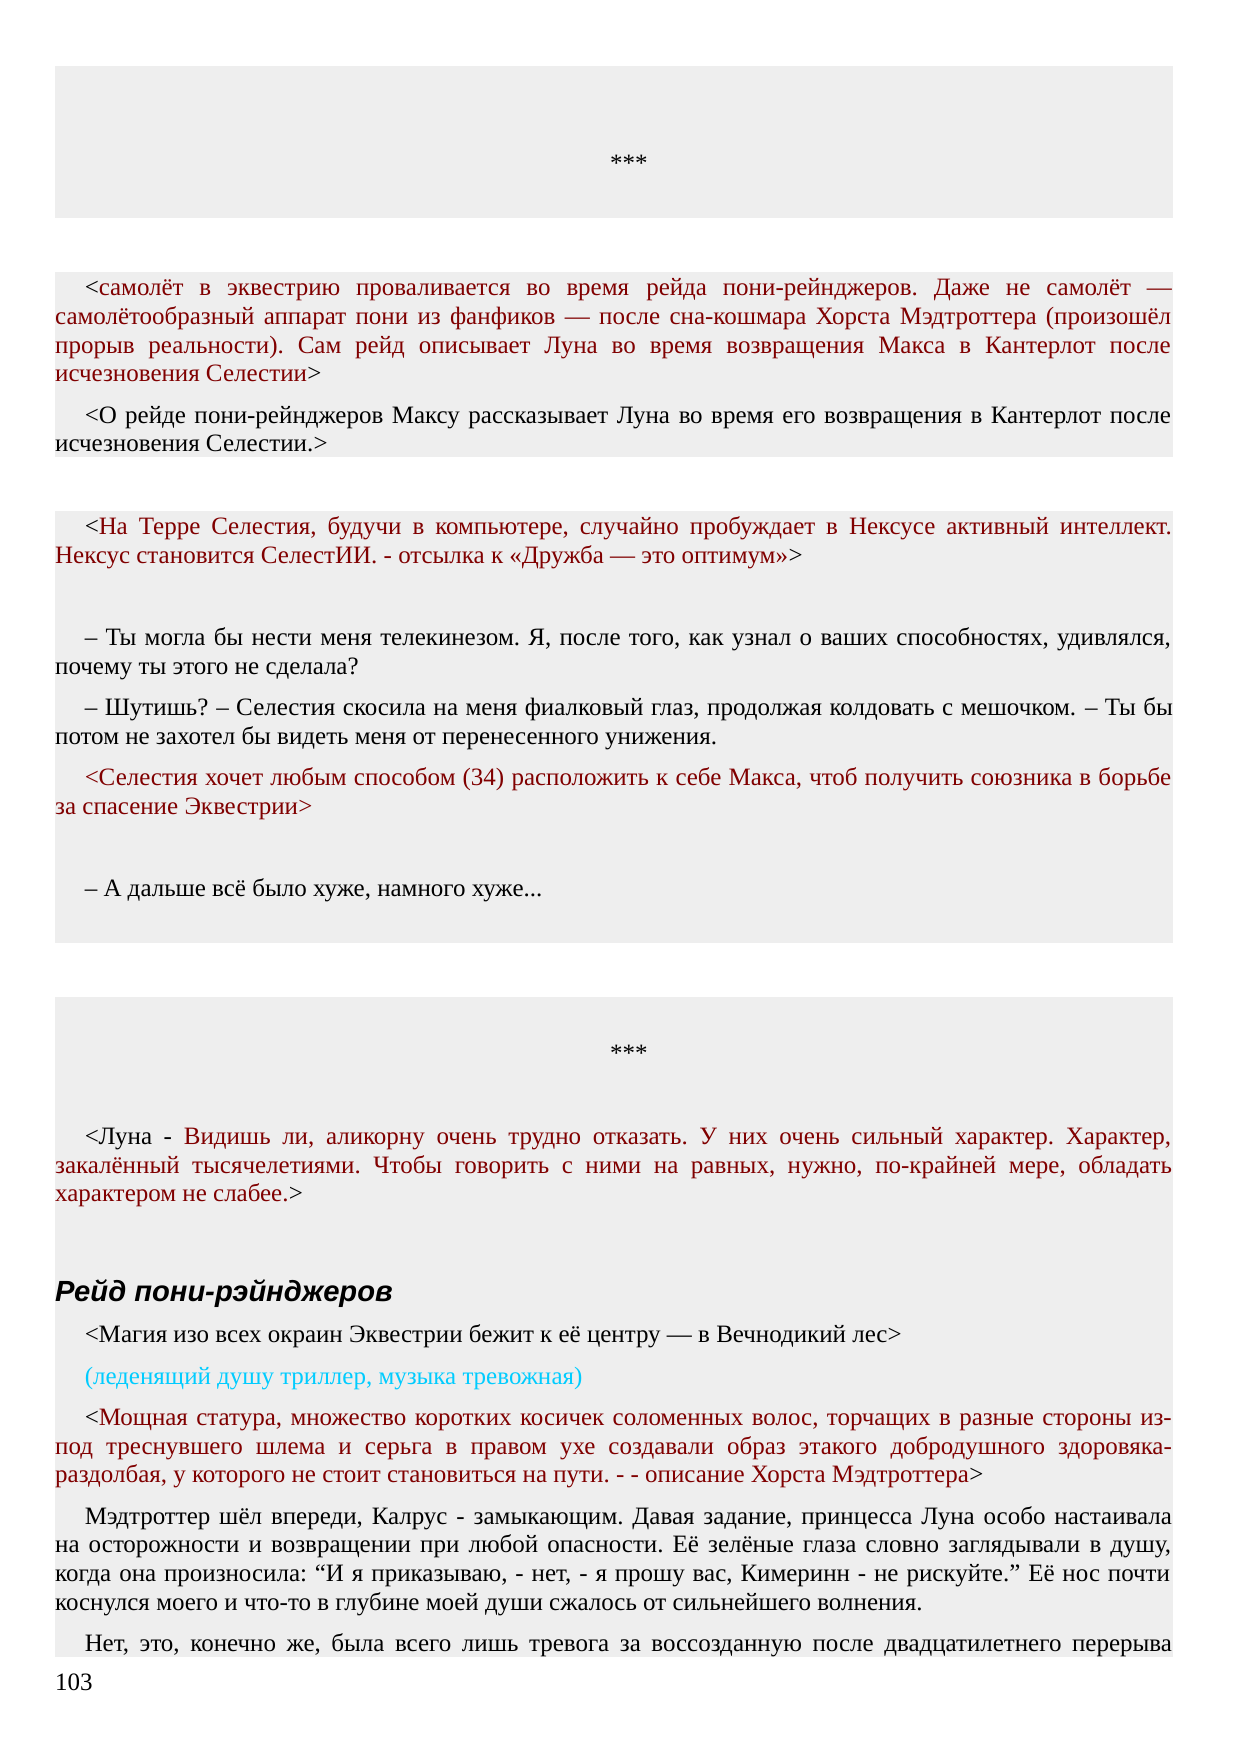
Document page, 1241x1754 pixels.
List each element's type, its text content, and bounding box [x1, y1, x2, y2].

text – Ты могла бы нести меня телекинезом. Я, после того, как узнал о ваших способностях, удивлялся, почему ты этого не сделала? [55, 622, 1173, 680]
text <самолёт в эквестрию проваливается во время рейда пони-рейнджеров. Даже не самолёт — самолётообразный аппарат пони из фанфиков — после сна-кошмара Хорста Мэдтроттера (произошёл прорыв реальности). Сам рейд описывает Луна во время возвращения Макса в Кантерлот после исчезновения Селестии> [55, 272, 1173, 387]
text <Селестия хочет любым способом (34) расположить к себе Макса, чтоб получить союзника в борьбе за спасение Эквестрии> [55, 762, 1173, 820]
text <О рейде пони-рейнджеров Максу рассказывает Луна во время его возвращения в Кантерлот после исчезновения Селестии.> [55, 400, 1173, 457]
text (леденящий душу триллер, музыка тревожная) [55, 1361, 1173, 1389]
subtitle Рейд пони-рэйнджеров [55, 1273, 1173, 1307]
text <Магия изо всех окраин Эквестрии бежит к её центру — в Вечнодикий лес> [55, 1319, 1173, 1348]
text <Луна - Видишь ли, аликорну очень трудно отказать. У них очень сильный характер. Характер, закалённый тысячелетиями. Чтобы говорить с ними на равных, нужно, по-крайней мере, обладать характером не слабее.> [55, 1121, 1173, 1207]
text *** [55, 148, 1173, 177]
text <На Терре Селестия, будучи в компьютере, случайно пробуждает в Нексусе активный интеллект. Нексус становится СелестИИ. - отсылка к «Дружба — это оптимум»> [55, 511, 1173, 568]
text – Шутишь? – Селестия скосила на меня фиалковый глаз, продолжая колдовать с мешочком. – Ты бы потом не захотел бы видеть меня от перенесенного унижения. [55, 692, 1173, 750]
text <Мощная статура, множество коротких косичек соломенных волос, торчащих в разные стороны из-под треснувшего шлема и серьга в правом ухе создавали образ этакого добродушного здоровяка-раздолбая, у которого не стоит становиться на пути. - - описание Хорста Мэдтроттера> [55, 1402, 1173, 1488]
text – А дальше всё было хуже, намного хуже... [55, 873, 1173, 902]
text *** [55, 1038, 1173, 1067]
text Мэдтроттер шёл впереди, Калрус - замыкающим. Давая задание, принцесса Луна особо настаивала на осторожности и возвращении при любой опасности. Её зелёные глаза словно заглядывали в душу, когда она произносила: “И я приказываю, - нет, - я прошу вас, Кимеринн - не рискуйте.” Её нос почти коснулся моего и что-то в глубине моей души сжалось от сильнейшего волнения. [55, 1501, 1173, 1616]
text Нет, это, конечно же, была всего лишь тревога за воссозданную после двадцатилетнего перерыва [55, 1628, 1173, 1657]
